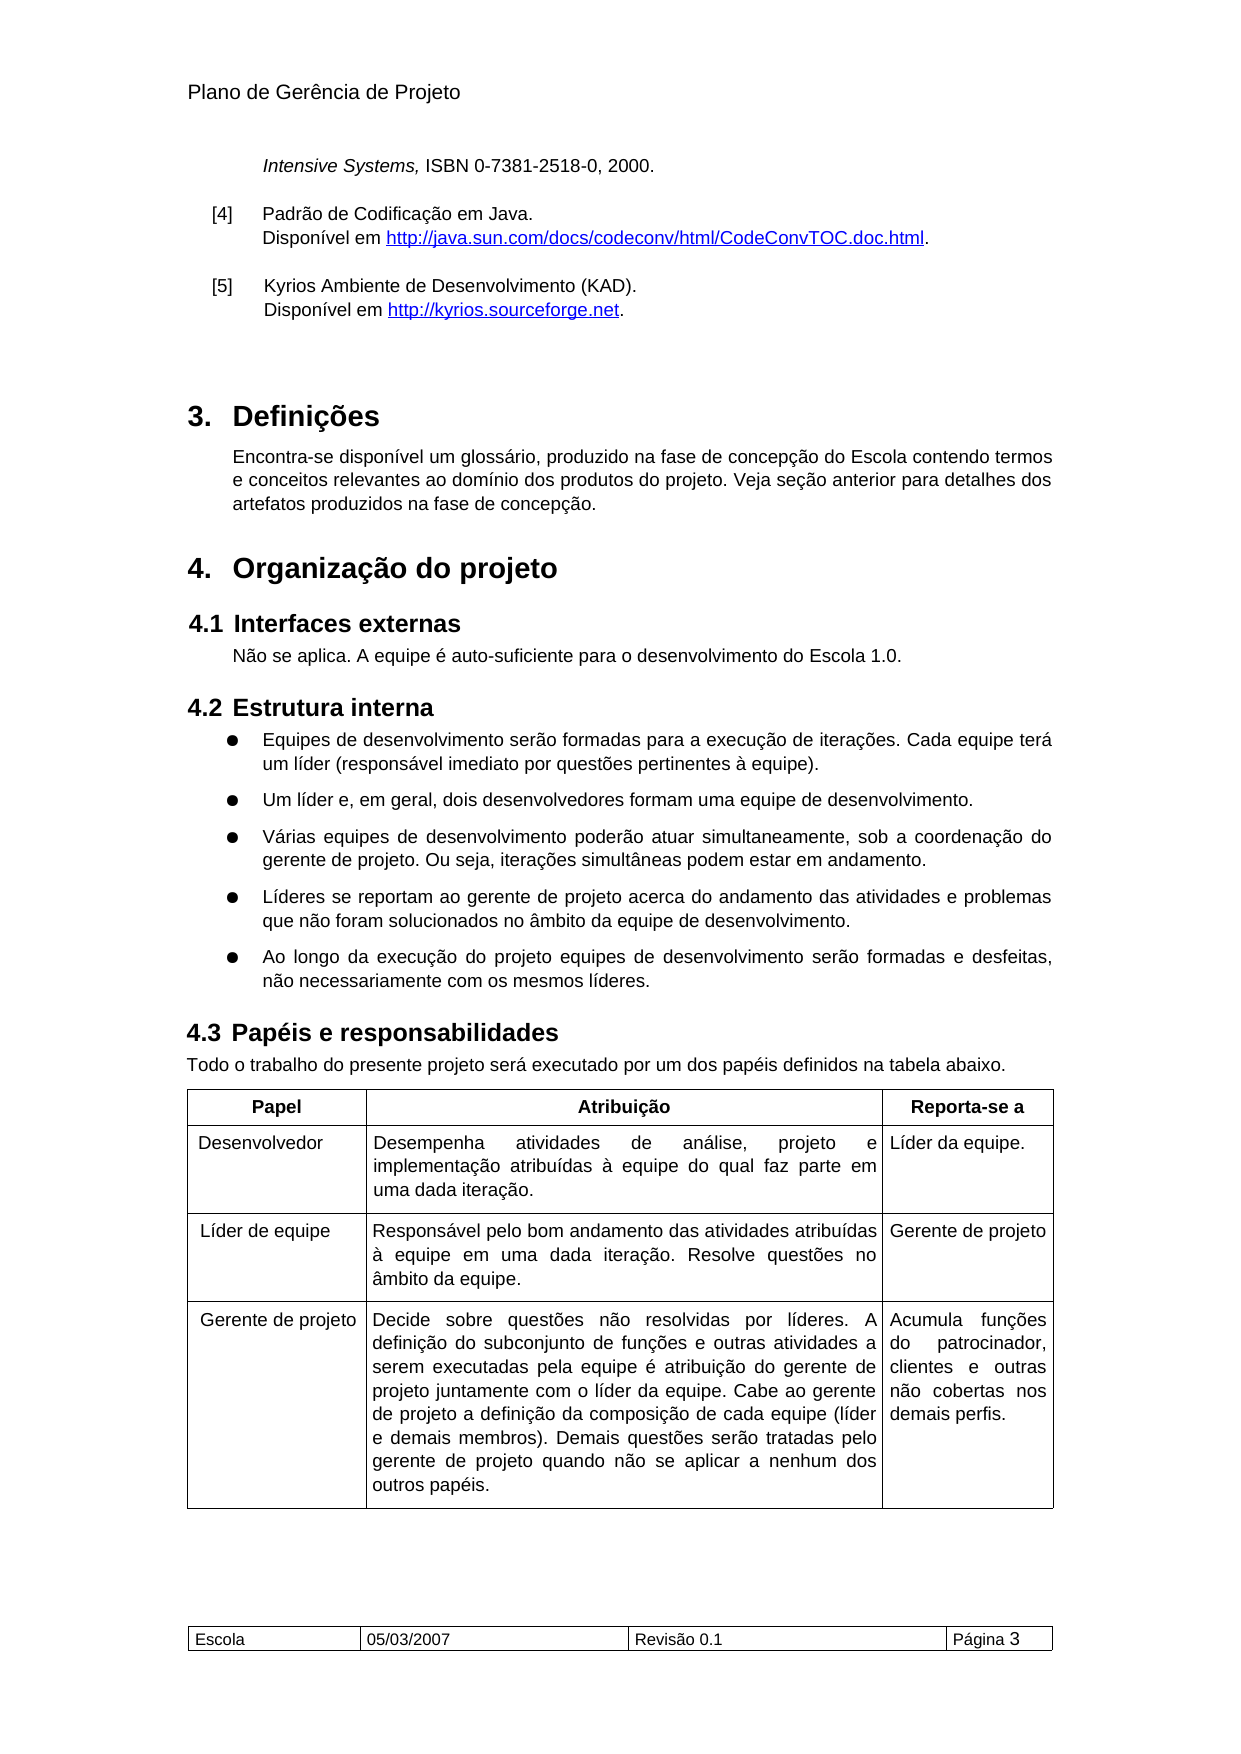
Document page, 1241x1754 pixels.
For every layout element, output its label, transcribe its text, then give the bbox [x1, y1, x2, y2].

table_cell [5] [188, 268, 256, 339]
table_cell Intensive Systems, ISBN 0-7381-2518-0, 2000. [256, 148, 1053, 196]
table_cell Desempenha atividades de análise, projeto e implementação atribuídas à equipe do qual faz parte em uma dada iteração. [367, 1126, 882, 1213]
subtitle Papéis e responsabilidades [186, 1023, 1053, 1047]
list Equipes de desenvolvimento serão formadas para a execução de iterações. Cada equipe terá um líder (responsável imediato por questões pertinentes à equipe). [225, 727, 1053, 775]
table_cell Kyrios Ambiente de Desenvolvimento (KAD). Disponível em http://kyrios.sourceforge.net. [256, 268, 1053, 339]
table_header Papel [188, 1090, 366, 1124]
table_cell Desenvolvedor [188, 1126, 366, 1213]
text Todo o trabalho do presente projeto será executado por um dos papéis definidos na tabela abaixo. [186, 1053, 1053, 1076]
table_cell Acumula funções do patrocinador, clientes e outras não cobertas nos demais perfis. [883, 1302, 1053, 1508]
table_cell Decide sobre questões não resolvidas por líderes. A definição do subconjunto de funções e outras atividades a serem executadas pela equipe é atribuição do gerente de projeto juntamente com o líder da equipe. Cabe ao gerente de projeto a definição da composição de cada equipe (líder e demais membros). Demais questões serão tratadas pelo gerente de projeto quando não se aplicar a nenhum dos outros papéis. [367, 1302, 882, 1508]
table_cell Líder da equipe. [883, 1126, 1053, 1213]
table_cell [4] [188, 196, 256, 268]
subtitle Interfaces externas [188, 614, 1053, 637]
table_cell [188, 148, 256, 196]
table_cell Líder de equipe [188, 1214, 366, 1301]
list Um líder e, em geral, dois desenvolvedores formam uma equipe de desenvolvimento. [225, 788, 1053, 811]
list Várias equipes de desenvolvimento poderão atuar simultaneamente, sob a coordenação do gerente de projeto. Ou seja, iterações simultâneas podem estar em andamento. [225, 824, 1053, 872]
table_header Reporta-se a [883, 1090, 1053, 1124]
subtitle Definições [187, 400, 1053, 432]
text Não se aplica. A equipe é auto-suficiente para o desenvolvimento do Escola 1.0. [232, 643, 1053, 667]
text Encontra-se disponível um glossário, produzido na fase de concepção do Escola contendo termos e conceitos relevantes ao domínio dos produtos do projeto. Veja seção anterior para detalhes dos artefatos produzidos na fase de concepção. [232, 444, 1053, 515]
table_cell Gerente de projeto [883, 1214, 1053, 1301]
table_cell Gerente de projeto [188, 1302, 366, 1508]
table_cell Responsável pelo bom andamento das atividades atribuídas à equipe em uma dada iteração. Resolve questões no âmbito da equipe. [367, 1214, 882, 1301]
list Líderes se reportam ao gerente de projeto acerca do andamento das atividades e problemas que não foram solucionados no âmbito da equipe de desenvolvimento. [225, 885, 1053, 932]
subtitle Organização do projeto [187, 552, 1053, 584]
subtitle Estrutura interna [187, 698, 1053, 721]
table_header Atribuição [367, 1090, 882, 1124]
list Ao longo da execução do projeto equipes de desenvolvimento serão formadas e desfeitas, não necessariamente com os mesmos líderes. [225, 945, 1053, 992]
table_cell Padrão de Codificação em Java. Disponível em http://java.sun.com/docs/codeconv/html/CodeConvTOC.doc.html. [256, 196, 1053, 268]
